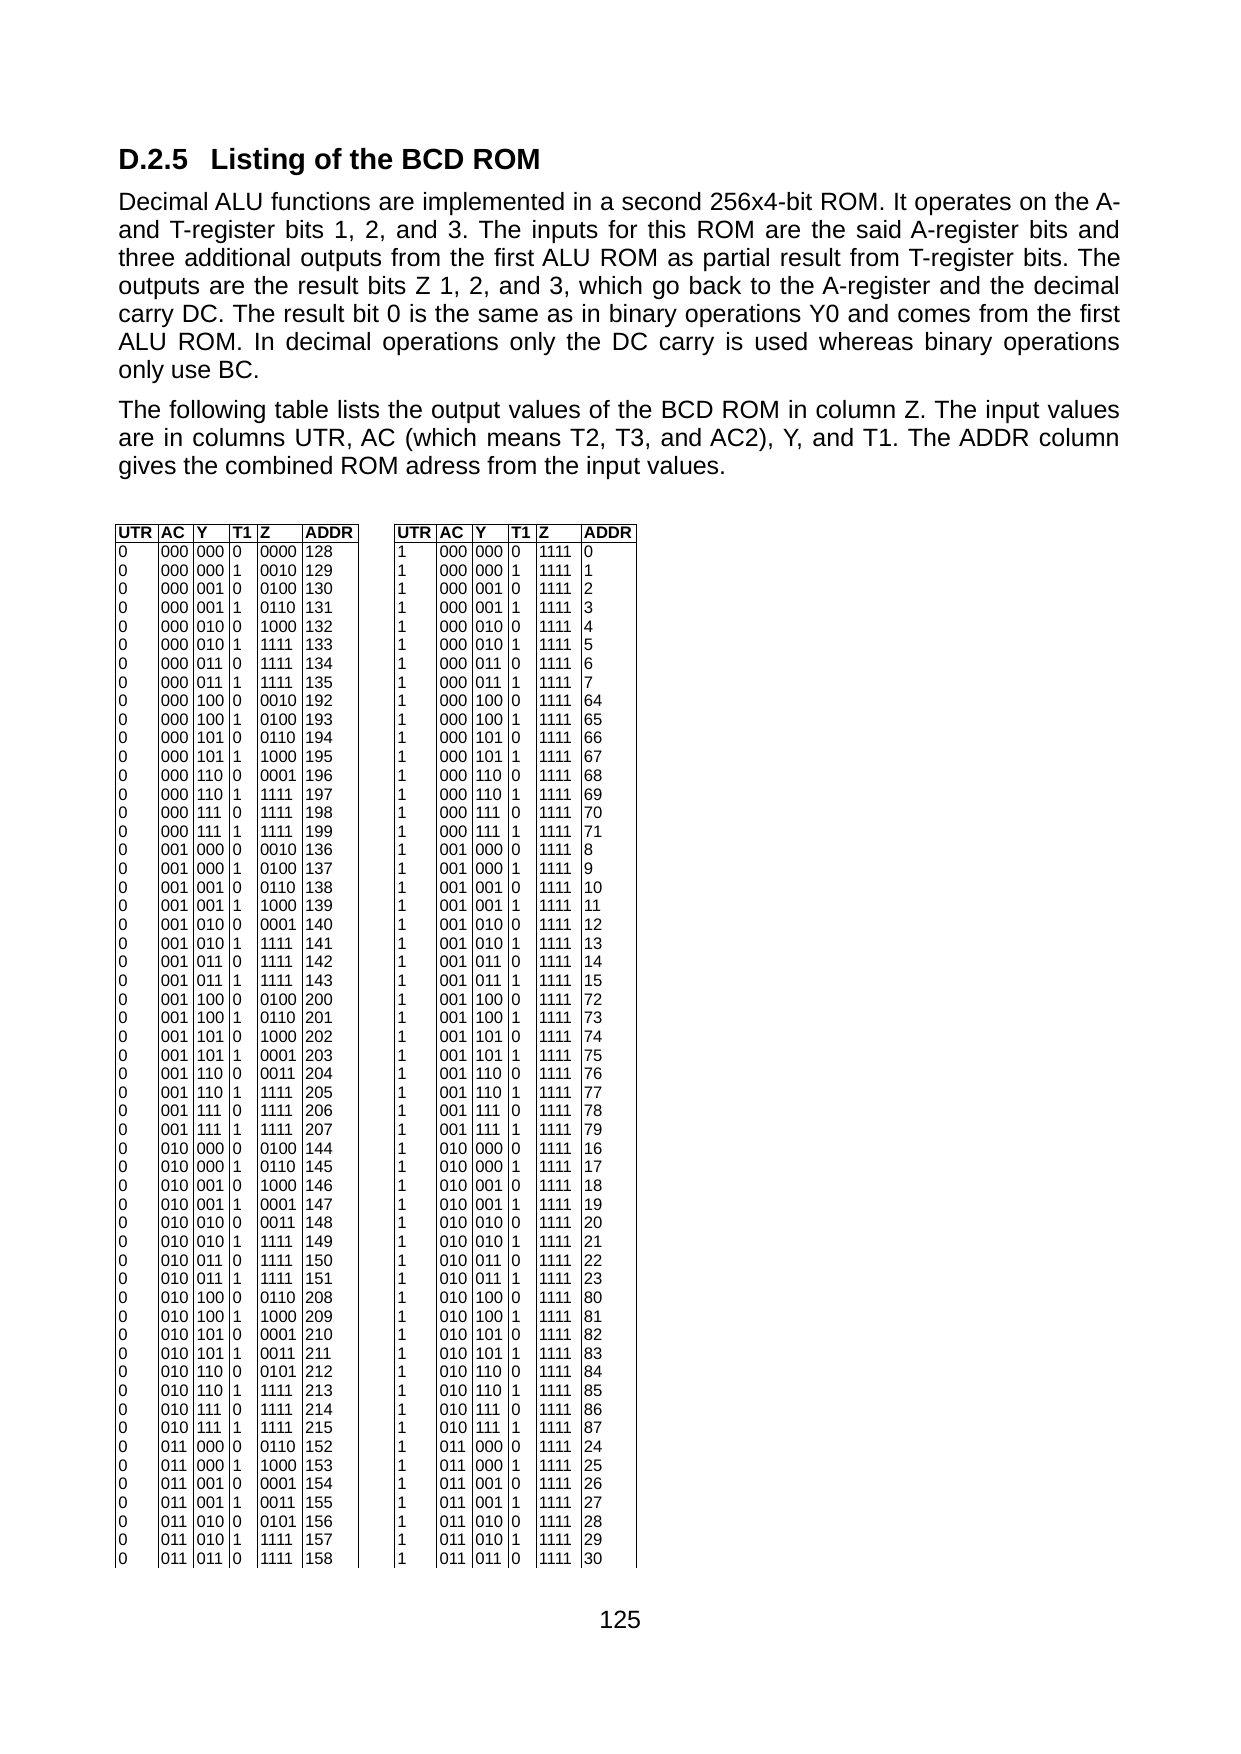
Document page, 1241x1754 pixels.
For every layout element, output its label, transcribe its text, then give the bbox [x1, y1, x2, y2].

table_cell 1 [395, 617, 436, 636]
table_cell 1000 [258, 1027, 302, 1046]
table_cell 132 [303, 617, 358, 636]
table_cell 001 [159, 841, 193, 859]
table_cell 0 [230, 692, 257, 710]
table_cell 000 [437, 598, 472, 617]
table_cell 110 [473, 1381, 508, 1400]
table_cell 128 [303, 543, 358, 561]
table_cell 0 [230, 1251, 257, 1269]
table_cell [359, 1232, 394, 1251]
table_cell 0 [509, 1475, 536, 1493]
table_cell 011 [194, 1251, 229, 1269]
table_cell 010 [159, 1400, 193, 1419]
table_cell 0 [116, 1512, 158, 1531]
table_header UTR [395, 525, 436, 542]
table_cell 011 [473, 971, 508, 990]
table_cell 1111 [537, 1139, 581, 1158]
table_cell 0 [116, 673, 158, 692]
table_cell 147 [303, 1195, 358, 1214]
table_cell 1111 [537, 1251, 581, 1269]
table_cell [359, 617, 394, 636]
table_cell 000 [159, 617, 193, 636]
table_cell 101 [194, 729, 229, 747]
table_cell 1 [509, 822, 536, 841]
table_cell 000 [473, 543, 508, 561]
table_cell 1111 [537, 822, 581, 841]
table_cell 1 [395, 1400, 436, 1419]
table_cell 000 [159, 822, 193, 841]
table_cell [359, 1344, 394, 1363]
table_cell 000 [159, 710, 193, 729]
table_cell 1111 [537, 543, 581, 561]
table_cell 137 [303, 859, 358, 878]
table_cell 1111 [537, 1046, 581, 1064]
table_cell 010 [473, 915, 508, 934]
table_cell 0 [509, 766, 536, 785]
table_cell 0 [509, 1027, 536, 1046]
table_cell 1 [230, 1046, 257, 1064]
table_cell 100 [473, 1307, 508, 1326]
table_cell 194 [303, 729, 358, 747]
table_cell 210 [303, 1326, 358, 1344]
table_cell 001 [473, 580, 508, 598]
table_cell 000 [159, 543, 193, 561]
table_cell 0 [116, 729, 158, 747]
table_cell 1111 [537, 971, 581, 990]
table_cell 0 [116, 1549, 158, 1568]
table_cell 1 [395, 1288, 436, 1307]
table_cell 0 [509, 1363, 536, 1381]
table_cell 0 [509, 729, 536, 747]
table_cell 111 [473, 1400, 508, 1419]
table_cell 011 [159, 1493, 193, 1512]
table_cell [359, 1195, 394, 1214]
table_cell 1 [395, 878, 436, 897]
table_cell 1111 [537, 1344, 581, 1363]
table_cell [359, 1531, 394, 1549]
table_cell 29 [582, 1531, 636, 1549]
table_cell 1 [395, 561, 436, 580]
table_cell 111 [473, 804, 508, 822]
table_cell 010 [437, 1158, 472, 1176]
table_cell 1111 [258, 785, 302, 803]
table_cell 1 [230, 1232, 257, 1251]
table_cell 111 [194, 1400, 229, 1419]
table_cell 111 [194, 1120, 229, 1139]
table_cell 0 [116, 1419, 158, 1437]
table_cell 1 [230, 1307, 257, 1326]
table_cell 000 [194, 1456, 229, 1475]
table_cell 1 [230, 636, 257, 654]
table_cell 0001 [258, 1326, 302, 1344]
table_cell 011 [473, 673, 508, 692]
table_cell [359, 953, 394, 971]
table_cell 1 [395, 1195, 436, 1214]
table_cell 1111 [537, 1120, 581, 1139]
table_cell 0 [116, 1531, 158, 1549]
table_cell 0101 [258, 1512, 302, 1531]
table_cell 101 [194, 748, 229, 766]
table_cell 0 [116, 1326, 158, 1344]
table_cell 010 [473, 1512, 508, 1531]
table_cell 1 [395, 1363, 436, 1381]
table_cell 1111 [537, 580, 581, 598]
table_cell 1 [395, 934, 436, 953]
table_cell 77 [582, 1083, 636, 1102]
table_cell 72 [582, 990, 636, 1008]
table_cell 011 [473, 1270, 508, 1288]
table_cell 010 [437, 1419, 472, 1437]
table_cell 000 [473, 859, 508, 878]
table_cell 1 [509, 1195, 536, 1214]
table_cell 100 [194, 990, 229, 1008]
table_cell 1 [395, 748, 436, 766]
table_cell 1 [395, 673, 436, 692]
table_cell 111 [194, 1102, 229, 1120]
table_cell 010 [159, 1176, 193, 1195]
table_cell 101 [473, 729, 508, 747]
table_cell 1 [509, 748, 536, 766]
table_cell 0110 [258, 1288, 302, 1307]
table_cell 000 [194, 1438, 229, 1456]
table_cell 011 [437, 1512, 472, 1531]
table_cell 000 [437, 729, 472, 747]
table_cell 0 [116, 1381, 158, 1400]
table_cell 011 [194, 1549, 229, 1568]
table_cell 0 [116, 1363, 158, 1381]
table_cell 000 [159, 636, 193, 654]
table_cell 0 [116, 1438, 158, 1456]
table_cell 001 [473, 1475, 508, 1493]
table_cell 1 [395, 1027, 436, 1046]
table_cell 001 [159, 915, 193, 934]
table_cell 110 [194, 1363, 229, 1381]
table_cell 011 [159, 1438, 193, 1456]
table_cell 0 [116, 1176, 158, 1195]
table_cell 0 [116, 1456, 158, 1475]
table_cell 1111 [537, 1512, 581, 1531]
table_cell 211 [303, 1344, 358, 1363]
table_cell 010 [437, 1139, 472, 1158]
table_cell 110 [473, 1083, 508, 1102]
table_cell 1111 [258, 1120, 302, 1139]
table_cell 145 [303, 1158, 358, 1176]
table_cell 0 [116, 617, 158, 636]
table_cell 0100 [258, 859, 302, 878]
table_cell 1111 [537, 617, 581, 636]
table_cell 000 [159, 580, 193, 598]
table_cell 011 [473, 654, 508, 673]
table_cell 1 [509, 1270, 536, 1288]
table_cell 010 [437, 1307, 472, 1326]
table_cell 000 [194, 543, 229, 561]
table_cell 1 [230, 1493, 257, 1512]
table_cell [359, 1009, 394, 1027]
table_cell 001 [159, 1046, 193, 1064]
table_cell [359, 822, 394, 841]
table_cell 1111 [258, 673, 302, 692]
table_cell 010 [159, 1195, 193, 1214]
table_cell 111 [473, 1120, 508, 1139]
table_cell 200 [303, 990, 358, 1008]
table_cell 0 [509, 878, 536, 897]
table_cell 18 [582, 1176, 636, 1195]
table_cell 1 [395, 1232, 436, 1251]
table_cell 1 [509, 785, 536, 803]
table_header Y [194, 525, 229, 542]
table_cell 1 [230, 897, 257, 915]
table_cell 011 [437, 1456, 472, 1475]
table_cell 1000 [258, 897, 302, 915]
table_cell 0 [116, 1139, 158, 1158]
table_cell 1111 [258, 1232, 302, 1251]
table_cell 1 [230, 822, 257, 841]
table_cell [359, 1456, 394, 1475]
table_cell 000 [473, 841, 508, 859]
table_cell 000 [159, 673, 193, 692]
table_cell 1 [395, 1046, 436, 1064]
table_cell 001 [159, 934, 193, 953]
table_cell 001 [194, 1493, 229, 1512]
table_cell 1 [395, 766, 436, 785]
table_cell 1 [395, 822, 436, 841]
table_cell 0 [116, 841, 158, 859]
table_cell [359, 1176, 394, 1195]
table_cell 0 [509, 841, 536, 859]
table_cell 27 [582, 1493, 636, 1512]
table_cell 011 [159, 1456, 193, 1475]
table_cell 0 [116, 598, 158, 617]
table_cell 1 [395, 915, 436, 934]
table_cell 0 [116, 1270, 158, 1288]
table_cell 0 [509, 1326, 536, 1344]
table_cell 011 [194, 1270, 229, 1288]
table_cell 011 [437, 1493, 472, 1512]
table_cell 011 [194, 953, 229, 971]
table_cell 0 [509, 543, 536, 561]
table_cell 010 [194, 934, 229, 953]
table_cell 1111 [258, 654, 302, 673]
table_cell 000 [473, 561, 508, 580]
table_cell 1111 [537, 1363, 581, 1381]
table_cell 144 [303, 1139, 358, 1158]
table_cell [359, 841, 394, 859]
table_cell 0 [230, 1326, 257, 1344]
table_cell 1 [395, 1065, 436, 1083]
table_cell 203 [303, 1046, 358, 1064]
table_cell 1 [509, 1531, 536, 1549]
table_cell [359, 1493, 394, 1512]
table_cell [359, 878, 394, 897]
table_cell 000 [437, 617, 472, 636]
table_cell 0 [116, 804, 158, 822]
table_cell 1 [509, 1493, 536, 1512]
table_cell 25 [582, 1456, 636, 1475]
table_cell 0 [116, 561, 158, 580]
table_cell 100 [194, 692, 229, 710]
table_cell 1111 [537, 1232, 581, 1251]
table_cell 1000 [258, 1176, 302, 1195]
table_cell 1 [509, 934, 536, 953]
table_cell 1111 [537, 1065, 581, 1083]
table_cell 1111 [537, 673, 581, 692]
table_cell 139 [303, 897, 358, 915]
table_cell 1 [395, 1493, 436, 1512]
table_cell 0 [230, 617, 257, 636]
table_cell 0 [116, 654, 158, 673]
table_cell [359, 636, 394, 654]
table_cell 1111 [537, 729, 581, 747]
table_cell 000 [437, 748, 472, 766]
table_cell 1 [395, 1158, 436, 1176]
table_cell 26 [582, 1475, 636, 1493]
table_cell 0 [116, 1232, 158, 1251]
table_cell [359, 729, 394, 747]
table_cell 157 [303, 1531, 358, 1549]
table_cell 1111 [258, 1531, 302, 1549]
table_cell 101 [194, 1344, 229, 1363]
table_cell 205 [303, 1083, 358, 1102]
table_cell 196 [303, 766, 358, 785]
table_cell 1111 [537, 561, 581, 580]
table_cell [359, 1251, 394, 1269]
table_header UTR [116, 525, 158, 542]
table_cell 000 [437, 766, 472, 785]
table_cell [359, 1270, 394, 1288]
table_cell 149 [303, 1232, 358, 1251]
table_cell 148 [303, 1214, 358, 1232]
table_cell 1 [395, 953, 436, 971]
table_cell 73 [582, 1009, 636, 1027]
table_cell 0 [116, 1400, 158, 1419]
table_cell [359, 859, 394, 878]
table_cell 1111 [537, 1307, 581, 1326]
table_cell 0 [116, 1307, 158, 1326]
table_cell 010 [473, 636, 508, 654]
table_cell 1 [509, 897, 536, 915]
table_cell 1 [395, 1456, 436, 1475]
table_cell 1111 [258, 804, 302, 822]
table_cell 0 [116, 990, 158, 1008]
table_cell 151 [303, 1270, 358, 1288]
table_cell 1 [582, 561, 636, 580]
table_cell 20 [582, 1214, 636, 1232]
table_cell 1111 [258, 1549, 302, 1568]
table_cell 153 [303, 1456, 358, 1475]
table_cell 011 [159, 1475, 193, 1493]
table_cell [359, 1065, 394, 1083]
table_cell 1000 [258, 617, 302, 636]
table_cell 0 [230, 1363, 257, 1381]
table_cell 0 [116, 859, 158, 878]
table_cell 64 [582, 692, 636, 710]
table_cell 0110 [258, 598, 302, 617]
table_cell [359, 1083, 394, 1102]
table_cell 100 [473, 1009, 508, 1027]
table_cell 0 [116, 1046, 158, 1064]
table_cell 000 [437, 543, 472, 561]
table_cell 000 [437, 636, 472, 654]
table_cell 0 [116, 822, 158, 841]
table_cell 010 [437, 1381, 472, 1400]
table_cell 1111 [537, 1438, 581, 1456]
table_cell 1111 [537, 804, 581, 822]
table_cell 111 [473, 1419, 508, 1437]
table_cell 0001 [258, 1195, 302, 1214]
table_cell 0110 [258, 1158, 302, 1176]
table_cell 101 [473, 1046, 508, 1064]
table_cell 21 [582, 1232, 636, 1251]
table_cell [359, 1139, 394, 1158]
table_cell 0 [230, 543, 257, 561]
table_cell 1 [395, 990, 436, 1008]
table_cell 209 [303, 1307, 358, 1326]
table_cell [359, 1120, 394, 1139]
table_cell 001 [159, 1009, 193, 1027]
table_cell 001 [159, 1120, 193, 1139]
table_cell 110 [473, 1363, 508, 1381]
table_cell 82 [582, 1326, 636, 1344]
table_cell 206 [303, 1102, 358, 1120]
table_cell 001 [473, 598, 508, 617]
table_cell [359, 915, 394, 934]
table_cell 001 [194, 878, 229, 897]
table_cell 000 [194, 841, 229, 859]
table_cell 2 [582, 580, 636, 598]
table_cell 011 [437, 1549, 472, 1568]
table_cell 001 [473, 897, 508, 915]
table_cell 0 [230, 1214, 257, 1232]
table_cell 1111 [537, 1009, 581, 1027]
table_cell 1111 [537, 1288, 581, 1307]
table_cell 1111 [258, 1251, 302, 1269]
table_cell 001 [437, 1046, 472, 1064]
table_cell 1 [509, 1307, 536, 1326]
table_cell 001 [159, 971, 193, 990]
table_cell 111 [194, 1419, 229, 1437]
table_cell 1111 [258, 1270, 302, 1288]
table_cell 215 [303, 1419, 358, 1437]
table_cell 000 [437, 561, 472, 580]
table_cell 197 [303, 785, 358, 803]
text Decimal ALU functions are implemented in a second 256x4-bit ROM. It operates on the A-and T-register bits 1, 2, and 3. The inputs for this ROM are the said A-register bits and three additional outputs from the first ALU ROM as partial result from T-register bits. The outputs are the result bits Z 1, 2, and 3, which go back to the A-register and the decimal carry DC. The result bit 0 is the same as in binary operations Y0 and comes from the first ALU ROM. In decimal operations only the DC carry is used whereas binary operations only use BC. [118, 188, 1122, 384]
table_cell 0 [116, 934, 158, 953]
table_cell 192 [303, 692, 358, 710]
table_cell 110 [194, 1381, 229, 1400]
table_cell 011 [473, 1251, 508, 1269]
table_cell 70 [582, 804, 636, 822]
table_cell 75 [582, 1046, 636, 1064]
table_cell 011 [194, 673, 229, 692]
table_cell 152 [303, 1438, 358, 1456]
table_cell 1111 [537, 897, 581, 915]
table_cell 1000 [258, 748, 302, 766]
table_cell 86 [582, 1400, 636, 1419]
table_cell 85 [582, 1381, 636, 1400]
table_cell 000 [194, 1158, 229, 1176]
table_cell 001 [437, 878, 472, 897]
table_cell 010 [437, 1232, 472, 1251]
table_cell 1111 [537, 859, 581, 878]
table_cell 0 [116, 1475, 158, 1493]
table_cell [359, 1400, 394, 1419]
table_cell 001 [159, 1027, 193, 1046]
table_cell 1 [395, 1381, 436, 1400]
table_cell 011 [437, 1531, 472, 1549]
table_cell 0 [116, 1214, 158, 1232]
table_cell 1 [395, 1120, 436, 1139]
table_cell 1111 [258, 1102, 302, 1120]
table_cell 208 [303, 1288, 358, 1307]
table_header [359, 524, 394, 542]
table_cell 0 [230, 1065, 257, 1083]
table_cell 1111 [258, 1400, 302, 1419]
table_cell 001 [159, 990, 193, 1008]
table_cell 69 [582, 785, 636, 803]
table_cell 195 [303, 748, 358, 766]
table_cell 000 [437, 804, 472, 822]
table_cell 30 [582, 1549, 636, 1568]
table_cell 0 [509, 654, 536, 673]
table_cell 1111 [537, 934, 581, 953]
table_cell 15 [582, 971, 636, 990]
table_cell 010 [194, 1512, 229, 1531]
table_cell 1111 [537, 1475, 581, 1493]
table_cell 1 [509, 1009, 536, 1027]
table_cell 011 [194, 654, 229, 673]
table_cell 0 [230, 1176, 257, 1195]
table_cell 010 [437, 1195, 472, 1214]
table_cell 1111 [537, 1027, 581, 1046]
table_cell 1 [395, 543, 436, 561]
table_cell 010 [159, 1232, 193, 1251]
table_cell 1 [509, 598, 536, 617]
table_cell 0 [116, 953, 158, 971]
table_cell 010 [473, 1232, 508, 1251]
table_cell 1111 [258, 934, 302, 953]
table_cell 0 [509, 1512, 536, 1531]
table_cell 131 [303, 598, 358, 617]
table_cell 1 [395, 1251, 436, 1269]
table_cell 010 [159, 1344, 193, 1363]
table_cell 0100 [258, 710, 302, 729]
table_cell 1 [395, 897, 436, 915]
table_cell 010 [159, 1326, 193, 1344]
table_cell 1 [509, 673, 536, 692]
table_cell 84 [582, 1363, 636, 1381]
table_cell 0101 [258, 1363, 302, 1381]
table_cell 101 [473, 1344, 508, 1363]
table_cell 110 [194, 785, 229, 803]
table_cell 0100 [258, 1139, 302, 1158]
table_cell 0 [116, 692, 158, 710]
table_cell 156 [303, 1512, 358, 1531]
table_cell 0 [116, 897, 158, 915]
table_cell 0 [509, 692, 536, 710]
table_cell 001 [437, 990, 472, 1008]
table_cell 0 [230, 1549, 257, 1568]
table_cell 1 [230, 561, 257, 580]
table_cell 1 [509, 859, 536, 878]
table_cell 100 [194, 1009, 229, 1027]
table_cell 001 [437, 841, 472, 859]
table_cell 1 [230, 1419, 257, 1437]
table_cell 1 [509, 1083, 536, 1102]
table_cell 000 [159, 561, 193, 580]
table_cell 010 [159, 1214, 193, 1232]
table_cell 66 [582, 729, 636, 747]
table_cell 207 [303, 1120, 358, 1139]
table_cell 140 [303, 915, 358, 934]
table_header AC [159, 525, 193, 542]
table_cell 011 [437, 1438, 472, 1456]
table_cell 1 [230, 1270, 257, 1288]
table_cell 1 [230, 934, 257, 953]
table_cell 1111 [537, 1531, 581, 1549]
table_cell 1111 [537, 841, 581, 859]
table_cell 17 [582, 1158, 636, 1176]
table_cell 0 [116, 1009, 158, 1027]
table_cell 28 [582, 1512, 636, 1531]
table_cell 111 [194, 804, 229, 822]
table_cell 000 [159, 692, 193, 710]
table_cell 1 [395, 1419, 436, 1437]
table_cell 000 [473, 1438, 508, 1456]
table_cell 1111 [537, 1419, 581, 1437]
table_cell 0 [230, 580, 257, 598]
table_cell 100 [473, 710, 508, 729]
table_cell 101 [194, 1027, 229, 1046]
table_cell 0001 [258, 915, 302, 934]
table_cell 000 [437, 692, 472, 710]
table_cell 1111 [258, 636, 302, 654]
table_cell 0 [230, 915, 257, 934]
table_cell 0 [509, 1288, 536, 1307]
table_cell 0 [509, 915, 536, 934]
table_cell 111 [473, 822, 508, 841]
table_cell 000 [473, 1158, 508, 1176]
table_cell 14 [582, 953, 636, 971]
table_header Z [258, 525, 302, 542]
table_cell 100 [473, 1288, 508, 1307]
table_cell 10 [582, 878, 636, 897]
table_cell 0 [116, 580, 158, 598]
table_cell 76 [582, 1065, 636, 1083]
table_cell 011 [473, 1549, 508, 1568]
table_cell [359, 1381, 394, 1400]
table_cell 1 [395, 1549, 436, 1568]
table_cell 0 [509, 1065, 536, 1083]
table_cell 0 [230, 729, 257, 747]
table_cell 1 [230, 1083, 257, 1102]
table_cell 000 [437, 822, 472, 841]
table_cell 100 [473, 990, 508, 1008]
table_cell 0 [116, 1493, 158, 1512]
table_cell 010 [437, 1251, 472, 1269]
table_cell [359, 990, 394, 1008]
table_cell 24 [582, 1438, 636, 1456]
table_cell 135 [303, 673, 358, 692]
table_cell 110 [194, 1083, 229, 1102]
table_cell 1 [395, 580, 436, 598]
table_cell 1111 [537, 748, 581, 766]
table_cell 010 [159, 1363, 193, 1381]
table_cell 0 [116, 1027, 158, 1046]
table_cell 1 [395, 1326, 436, 1344]
table_cell 1111 [537, 1158, 581, 1176]
table_cell 010 [437, 1176, 472, 1195]
table_cell 001 [437, 1009, 472, 1027]
table_cell 1 [395, 841, 436, 859]
table_cell [359, 598, 394, 617]
table_cell 65 [582, 710, 636, 729]
table_cell 100 [194, 1307, 229, 1326]
table_cell 010 [437, 1288, 472, 1307]
table_cell 74 [582, 1027, 636, 1046]
table_cell [359, 1027, 394, 1046]
table_cell [359, 1549, 394, 1568]
table_cell 0 [116, 710, 158, 729]
table_cell 1 [509, 1046, 536, 1064]
table_cell 141 [303, 934, 358, 953]
table_cell 1 [230, 1456, 257, 1475]
table_cell 0001 [258, 766, 302, 785]
table_cell 0 [230, 1288, 257, 1307]
table_cell 001 [194, 598, 229, 617]
table_cell 0 [116, 766, 158, 785]
table_cell 010 [437, 1270, 472, 1288]
table_cell 0010 [258, 841, 302, 859]
table_cell 001 [159, 1102, 193, 1120]
table_cell 011 [437, 1475, 472, 1493]
table_cell 000 [437, 654, 472, 673]
table_cell 0 [230, 1139, 257, 1158]
table_cell 010 [159, 1270, 193, 1288]
table_cell 001 [194, 580, 229, 598]
table_cell 0 [116, 1120, 158, 1139]
table_cell 001 [159, 897, 193, 915]
table_cell 101 [473, 1326, 508, 1344]
table_cell 010 [437, 1400, 472, 1419]
table_cell 204 [303, 1065, 358, 1083]
table_cell 0 [509, 1214, 536, 1232]
table_cell 0001 [258, 1475, 302, 1493]
table_cell 0 [230, 990, 257, 1008]
table_cell 0 [116, 543, 158, 561]
table_cell 1 [395, 785, 436, 803]
table_cell 79 [582, 1120, 636, 1139]
table_cell [359, 1363, 394, 1381]
table_cell [359, 692, 394, 710]
table_cell 010 [194, 636, 229, 654]
table_cell 000 [159, 766, 193, 785]
table_cell 111 [473, 1102, 508, 1120]
table_cell 0 [116, 1288, 158, 1307]
table_cell 1 [509, 636, 536, 654]
table_cell 0110 [258, 1009, 302, 1027]
table_cell 1 [395, 729, 436, 747]
table_cell 0100 [258, 990, 302, 1008]
table_cell 0 [509, 1438, 536, 1456]
table_cell 001 [159, 878, 193, 897]
table_cell 010 [194, 1214, 229, 1232]
table_cell 1 [230, 859, 257, 878]
table_cell 1111 [258, 1419, 302, 1437]
table_cell 010 [473, 1531, 508, 1549]
table_cell 010 [473, 1214, 508, 1232]
table_cell 001 [437, 1065, 472, 1083]
table_cell 010 [473, 617, 508, 636]
table_cell 1 [395, 1438, 436, 1456]
table_cell 0011 [258, 1065, 302, 1083]
table_cell 0 [509, 990, 536, 1008]
table_cell 000 [437, 673, 472, 692]
table_cell 001 [437, 897, 472, 915]
table_cell [359, 710, 394, 729]
table_cell 001 [159, 953, 193, 971]
table_cell 1111 [537, 1549, 581, 1568]
table_cell 001 [437, 859, 472, 878]
table_cell 010 [194, 1531, 229, 1549]
table_cell 1111 [537, 1195, 581, 1214]
table_cell 1 [230, 748, 257, 766]
table_cell 201 [303, 1009, 358, 1027]
table_cell [359, 673, 394, 692]
table_cell 1 [230, 673, 257, 692]
table_cell 001 [473, 1493, 508, 1512]
table_cell 001 [437, 934, 472, 953]
table_cell 1111 [258, 1381, 302, 1400]
table_cell 1 [230, 1344, 257, 1363]
table_cell 001 [473, 1176, 508, 1195]
table_cell [359, 1326, 394, 1344]
table_cell 0 [509, 953, 536, 971]
table_cell 1111 [537, 1083, 581, 1102]
table_cell 150 [303, 1251, 358, 1269]
table_cell 130 [303, 580, 358, 598]
table_cell 000 [473, 1456, 508, 1475]
table_header T1 [509, 525, 536, 542]
table_cell 110 [194, 1065, 229, 1083]
table_cell 001 [194, 1176, 229, 1195]
table_cell 202 [303, 1027, 358, 1046]
table_cell 001 [437, 1102, 472, 1120]
table_cell 100 [194, 1288, 229, 1307]
table_cell 0110 [258, 1438, 302, 1456]
table_cell 001 [437, 1083, 472, 1102]
table_cell 1 [395, 1270, 436, 1288]
table_cell 010 [159, 1139, 193, 1158]
table_cell 100 [473, 692, 508, 710]
table_cell [359, 654, 394, 673]
table_cell 000 [194, 1139, 229, 1158]
table_cell 1 [230, 785, 257, 803]
table_cell 1 [395, 654, 436, 673]
table_cell 1 [395, 1531, 436, 1549]
table_cell 1 [395, 1139, 436, 1158]
table_cell 0110 [258, 729, 302, 747]
table_cell 1 [395, 1009, 436, 1027]
table_cell 146 [303, 1176, 358, 1195]
table_cell 001 [159, 859, 193, 878]
table_cell 1111 [537, 1102, 581, 1120]
table_header T1 [230, 525, 257, 542]
table_cell 87 [582, 1419, 636, 1437]
table_cell [359, 1419, 394, 1437]
table_cell 0 [116, 1158, 158, 1176]
table_cell 010 [437, 1214, 472, 1232]
table_cell 68 [582, 766, 636, 785]
table_cell 011 [159, 1531, 193, 1549]
table_cell 0 [116, 971, 158, 990]
table_cell 0 [230, 1475, 257, 1493]
table_cell 1 [230, 1009, 257, 1027]
table_cell 010 [159, 1381, 193, 1400]
table_cell 1 [395, 1176, 436, 1195]
table_cell [359, 1102, 394, 1120]
table_cell 12 [582, 915, 636, 934]
table_cell 0 [509, 1139, 536, 1158]
table_cell 011 [473, 953, 508, 971]
table_cell 0 [230, 1512, 257, 1531]
table_cell 0 [509, 1176, 536, 1195]
table_cell 0 [116, 1251, 158, 1269]
table_cell 010 [159, 1419, 193, 1437]
table_cell 000 [437, 580, 472, 598]
table_cell 1111 [258, 971, 302, 990]
table_cell 010 [194, 617, 229, 636]
table_cell 1 [395, 804, 436, 822]
table_cell 11 [582, 897, 636, 915]
table_cell 010 [473, 934, 508, 953]
table_cell 1 [395, 1512, 436, 1531]
table_cell 81 [582, 1307, 636, 1326]
table_cell 0 [509, 1102, 536, 1120]
table_cell 010 [159, 1307, 193, 1326]
table_cell 1 [230, 1381, 257, 1400]
table_cell 129 [303, 561, 358, 580]
table_cell 199 [303, 822, 358, 841]
table_cell 001 [437, 915, 472, 934]
table_cell 67 [582, 748, 636, 766]
table_cell 1 [230, 1531, 257, 1549]
table_cell 71 [582, 822, 636, 841]
table_cell 3 [582, 598, 636, 617]
table_cell [359, 804, 394, 822]
table_cell 000 [437, 785, 472, 803]
table_cell [359, 785, 394, 803]
table_cell 136 [303, 841, 358, 859]
table_cell 0 [230, 1400, 257, 1419]
table_cell 010 [159, 1251, 193, 1269]
table_cell 1111 [258, 953, 302, 971]
table_cell 1111 [258, 822, 302, 841]
table_cell 4 [582, 617, 636, 636]
table_header AC [437, 525, 472, 542]
table_cell 0110 [258, 878, 302, 897]
table_cell [359, 1158, 394, 1176]
table_cell 1111 [537, 953, 581, 971]
table_cell 5 [582, 636, 636, 654]
table_cell 001 [194, 1195, 229, 1214]
table_cell 1 [395, 1475, 436, 1493]
table_cell 0 [509, 1251, 536, 1269]
table_cell 000 [437, 710, 472, 729]
table_cell 0 [230, 878, 257, 897]
table_cell 1 [395, 598, 436, 617]
text The following table lists the output values of the BCD ROM in column Z. The input values are in columns UTR, AC (which means T2, T3, and AC2), Y, and T1. The ADDR column gives the combined ROM adress from the input values. [118, 396, 1122, 480]
table_cell 0 [116, 1344, 158, 1363]
table_cell 19 [582, 1195, 636, 1214]
table_cell 1000 [258, 1307, 302, 1326]
table_cell [359, 748, 394, 766]
table_cell 101 [473, 748, 508, 766]
table_cell 000 [159, 748, 193, 766]
table_cell 198 [303, 804, 358, 822]
table_cell 0 [116, 1102, 158, 1120]
table_cell 110 [473, 766, 508, 785]
table_header ADDR [582, 525, 636, 542]
table_cell 001 [194, 897, 229, 915]
table_cell 1 [509, 1232, 536, 1251]
table_cell 1111 [537, 654, 581, 673]
table_cell 134 [303, 654, 358, 673]
table_cell 000 [159, 804, 193, 822]
table_cell 001 [159, 1083, 193, 1102]
table_cell 6 [582, 654, 636, 673]
table_cell 22 [582, 1251, 636, 1269]
table_cell 1 [509, 710, 536, 729]
table_cell 7 [582, 673, 636, 692]
table_cell 1 [395, 692, 436, 710]
table_cell 0 [116, 1065, 158, 1083]
table_cell 0000 [258, 543, 302, 561]
table_cell [359, 971, 394, 990]
table_cell 0 [116, 636, 158, 654]
table_cell 0 [116, 1195, 158, 1214]
table_cell 1 [509, 1120, 536, 1139]
table_cell 101 [194, 1326, 229, 1344]
table_cell 010 [437, 1326, 472, 1344]
table_cell 0 [116, 878, 158, 897]
table_cell 000 [159, 598, 193, 617]
table_cell 001 [437, 971, 472, 990]
table_cell 1 [395, 1083, 436, 1102]
table_cell 1 [509, 971, 536, 990]
table_cell 1111 [537, 1493, 581, 1512]
table_cell 9 [582, 859, 636, 878]
table_cell [359, 1046, 394, 1064]
table_cell 1111 [258, 1083, 302, 1102]
table_cell 110 [473, 1065, 508, 1083]
table_cell 0 [230, 1438, 257, 1456]
table_cell 010 [194, 915, 229, 934]
table_cell 111 [194, 822, 229, 841]
table_cell 1 [230, 1158, 257, 1176]
table_cell [359, 1307, 394, 1326]
table_cell 0 [116, 785, 158, 803]
table_cell 1 [395, 1307, 436, 1326]
table_cell [359, 897, 394, 915]
table_cell 0011 [258, 1493, 302, 1512]
table_cell 110 [194, 766, 229, 785]
table_cell 0 [582, 543, 636, 561]
table_header ADDR [303, 525, 358, 542]
table_cell 000 [159, 654, 193, 673]
table_cell 001 [473, 878, 508, 897]
table_cell 0 [509, 1400, 536, 1419]
table_cell 0 [509, 804, 536, 822]
table_cell 001 [473, 1195, 508, 1214]
table_cell 0 [230, 804, 257, 822]
table_cell [359, 1475, 394, 1493]
table_cell 13 [582, 934, 636, 953]
table_cell 0 [230, 1027, 257, 1046]
table_cell 010 [437, 1344, 472, 1363]
table_cell 1111 [537, 1214, 581, 1232]
table_cell 155 [303, 1493, 358, 1512]
table_cell 1 [509, 1381, 536, 1400]
table_cell 214 [303, 1400, 358, 1419]
table_cell 212 [303, 1363, 358, 1381]
table_cell 0001 [258, 1046, 302, 1064]
table_cell 0010 [258, 692, 302, 710]
table_cell 1 [395, 636, 436, 654]
table_cell 1 [395, 971, 436, 990]
table_cell 1 [509, 1419, 536, 1437]
table_cell 1 [395, 1344, 436, 1363]
table_cell 010 [437, 1363, 472, 1381]
table_cell 1111 [537, 710, 581, 729]
table_cell 8 [582, 841, 636, 859]
table_cell 1111 [537, 1270, 581, 1288]
table_cell 000 [159, 729, 193, 747]
table_cell 000 [194, 561, 229, 580]
table_cell 001 [437, 1027, 472, 1046]
table_cell 23 [582, 1270, 636, 1288]
table_cell 0011 [258, 1344, 302, 1363]
table_cell 16 [582, 1139, 636, 1158]
table_cell 0 [116, 915, 158, 934]
table_cell 1 [509, 1158, 536, 1176]
table_header Y [473, 525, 508, 542]
table_cell 010 [194, 1232, 229, 1251]
table_cell 011 [194, 971, 229, 990]
table_cell 100 [194, 710, 229, 729]
table_cell 0100 [258, 580, 302, 598]
table_cell 80 [582, 1288, 636, 1307]
table_cell 001 [437, 953, 472, 971]
table_cell 001 [194, 1475, 229, 1493]
table_cell 78 [582, 1102, 636, 1120]
table_cell 0 [509, 580, 536, 598]
table_cell 010 [159, 1158, 193, 1176]
table_cell 101 [194, 1046, 229, 1064]
table_cell [359, 1512, 394, 1531]
table_cell 1111 [537, 598, 581, 617]
table_header Z [537, 525, 581, 542]
table_cell 0 [509, 617, 536, 636]
table_cell 0 [230, 953, 257, 971]
table_cell 0 [230, 654, 257, 673]
table_cell 1 [395, 859, 436, 878]
table_cell 010 [159, 1288, 193, 1307]
table_cell 1000 [258, 1456, 302, 1475]
table_cell 110 [473, 785, 508, 803]
table_cell 1111 [537, 1326, 581, 1344]
table_cell [359, 561, 394, 580]
table_cell 1 [395, 710, 436, 729]
table_cell 1111 [537, 990, 581, 1008]
table_cell 000 [473, 1139, 508, 1158]
table_cell 1 [509, 1456, 536, 1475]
table_cell 1 [230, 1120, 257, 1139]
table_cell 158 [303, 1549, 358, 1568]
table_cell 143 [303, 971, 358, 990]
table_cell 0 [116, 748, 158, 766]
table_cell 1 [230, 598, 257, 617]
table_cell [359, 1288, 394, 1307]
table_cell 142 [303, 953, 358, 971]
table_cell [359, 1438, 394, 1456]
table_cell 001 [437, 1120, 472, 1139]
table_cell 001 [159, 1065, 193, 1083]
table_cell 1111 [537, 766, 581, 785]
table_cell 193 [303, 710, 358, 729]
table_cell 1 [509, 1344, 536, 1363]
table_cell 0 [230, 841, 257, 859]
table_cell 0011 [258, 1214, 302, 1232]
table_cell 1 [230, 1195, 257, 1214]
subtitle Listing of the BCD ROM [118, 143, 1122, 176]
table_cell 213 [303, 1381, 358, 1400]
table_cell 1111 [537, 1381, 581, 1400]
table_cell 101 [473, 1027, 508, 1046]
table_cell 1111 [537, 1456, 581, 1475]
table_cell 0 [230, 766, 257, 785]
table_cell [359, 1214, 394, 1232]
table_cell [359, 542, 394, 561]
table_cell 138 [303, 878, 358, 897]
table_cell 0 [509, 1549, 536, 1568]
table_cell 011 [159, 1549, 193, 1568]
table_cell 1 [395, 1102, 436, 1120]
table_cell [359, 580, 394, 598]
table_cell 1 [230, 710, 257, 729]
table_cell 1111 [537, 636, 581, 654]
table_cell 011 [159, 1512, 193, 1531]
table_cell 83 [582, 1344, 636, 1363]
table_cell 1 [230, 971, 257, 990]
table_cell 1 [509, 561, 536, 580]
table_cell 1111 [537, 1400, 581, 1419]
table_cell 154 [303, 1475, 358, 1493]
table_cell 000 [159, 785, 193, 803]
table_cell 000 [194, 859, 229, 878]
table_cell [359, 934, 394, 953]
table_cell 0 [116, 1083, 158, 1102]
table_cell 1111 [537, 915, 581, 934]
table_cell 1111 [537, 878, 581, 897]
table_cell 1111 [537, 1176, 581, 1195]
table_cell 0 [230, 1102, 257, 1120]
table_cell [359, 766, 394, 785]
table_cell 133 [303, 636, 358, 654]
table_cell 1 [395, 1214, 436, 1232]
table_cell 0010 [258, 561, 302, 580]
table_cell 1111 [537, 692, 581, 710]
table_cell 1111 [537, 785, 581, 803]
